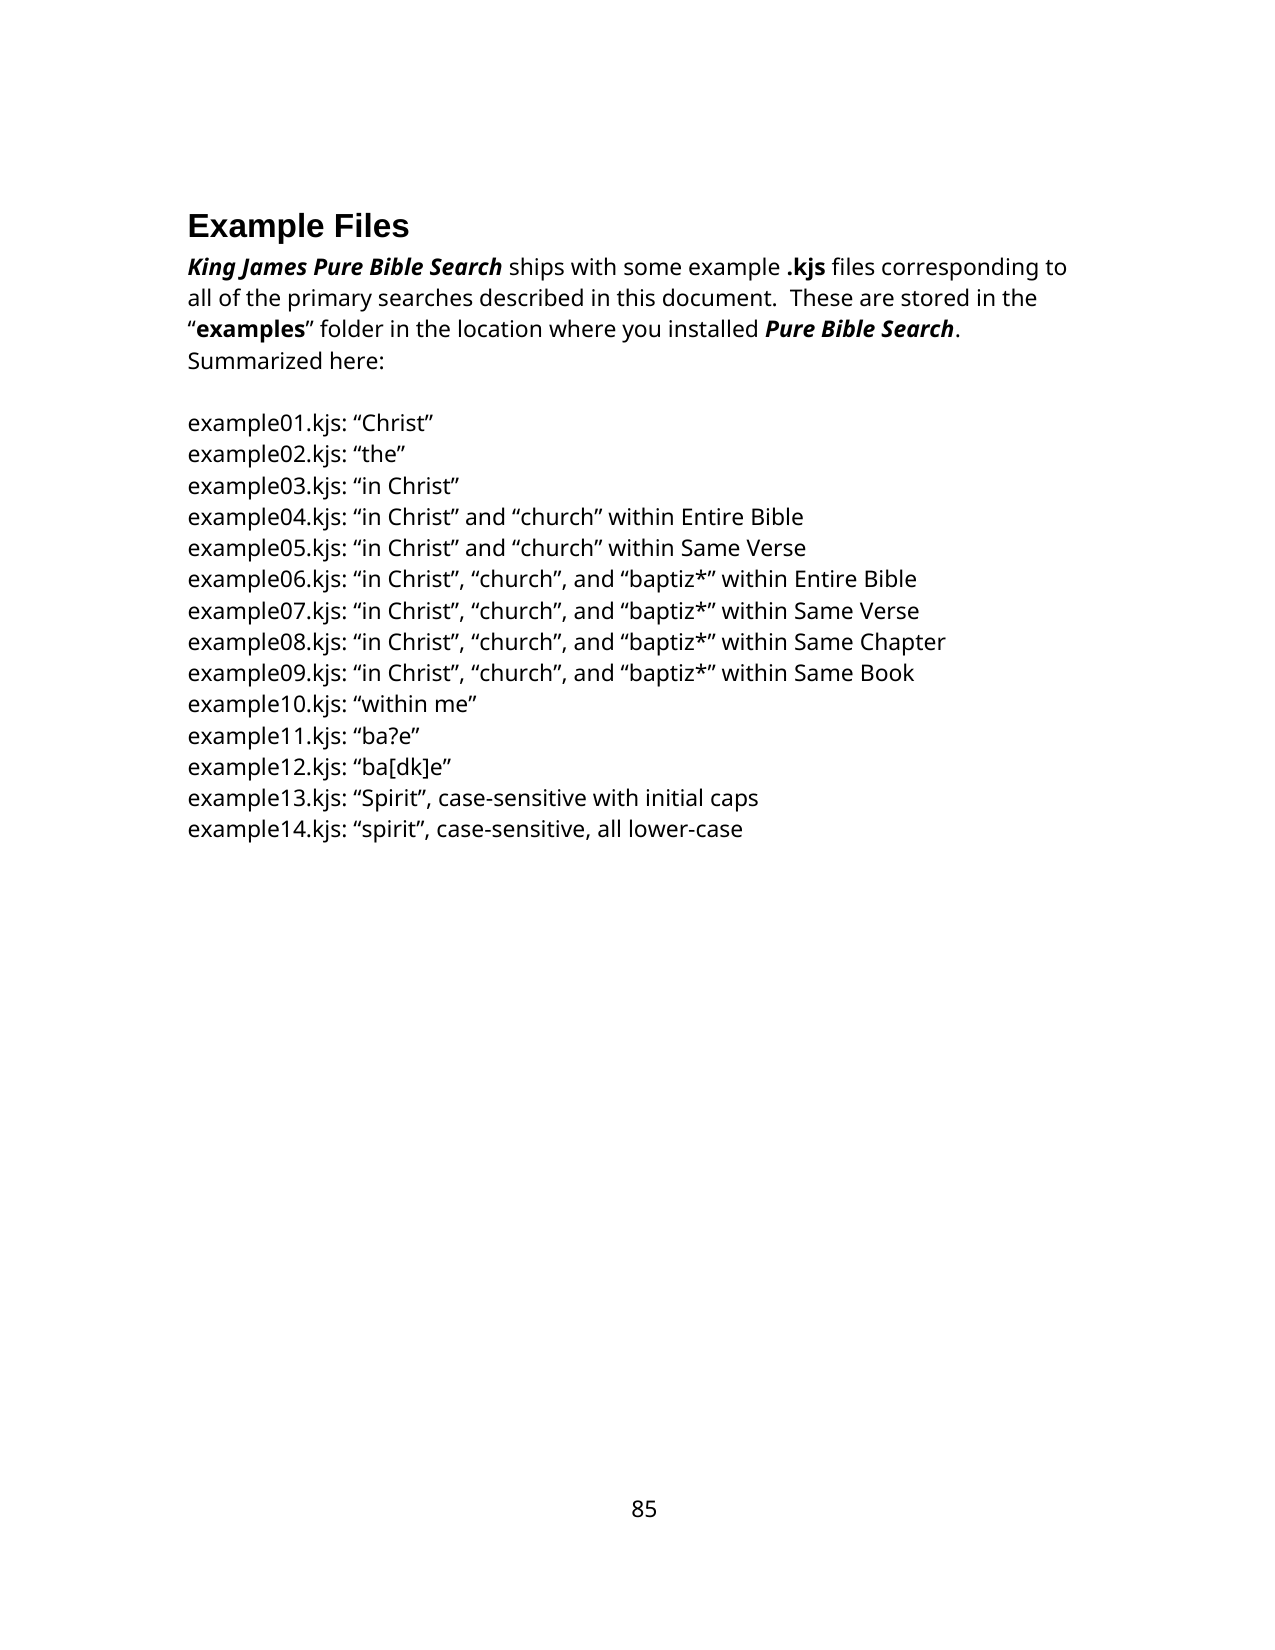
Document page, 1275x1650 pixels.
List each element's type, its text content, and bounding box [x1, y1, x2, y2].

text example02.kjs: “the” [187, 438, 1087, 470]
text example13.kjs: “Spirit”, case-sensitive with initial caps [187, 782, 1087, 813]
text example11.kjs: “ba?e” [187, 720, 1087, 751]
text King James Pure Bible Search ships with some example .kjs files corresponding to all of the primary searches described in this document. These are stored in the “examples” folder in the location where you installed Pure Bible Search. Summarized here: [187, 251, 1087, 376]
text example06.kjs: “in Christ”, “church”, and “baptiz*” within Entire Bible [187, 563, 1087, 595]
text example04.kjs: “in Christ” and “church” within Entire Bible [187, 501, 1087, 532]
text example14.kjs: “spirit”, case-sensitive, all lower-case [187, 813, 1087, 845]
text example10.kjs: “within me” [187, 688, 1087, 720]
subtitle Example Files [187, 206, 1087, 245]
text example03.kjs: “in Christ” [187, 470, 1087, 501]
text example07.kjs: “in Christ”, “church”, and “baptiz*” within Same Verse [187, 595, 1087, 626]
text example08.kjs: “in Christ”, “church”, and “baptiz*” within Same Chapter [187, 626, 1087, 657]
text example05.kjs: “in Christ” and “church” within Same Verse [187, 532, 1087, 563]
text example09.kjs: “in Christ”, “church”, and “baptiz*” within Same Book [187, 657, 1087, 688]
text example12.kjs: “ba[dk]e” [187, 751, 1087, 782]
text example01.kjs: “Christ” [187, 407, 1087, 438]
